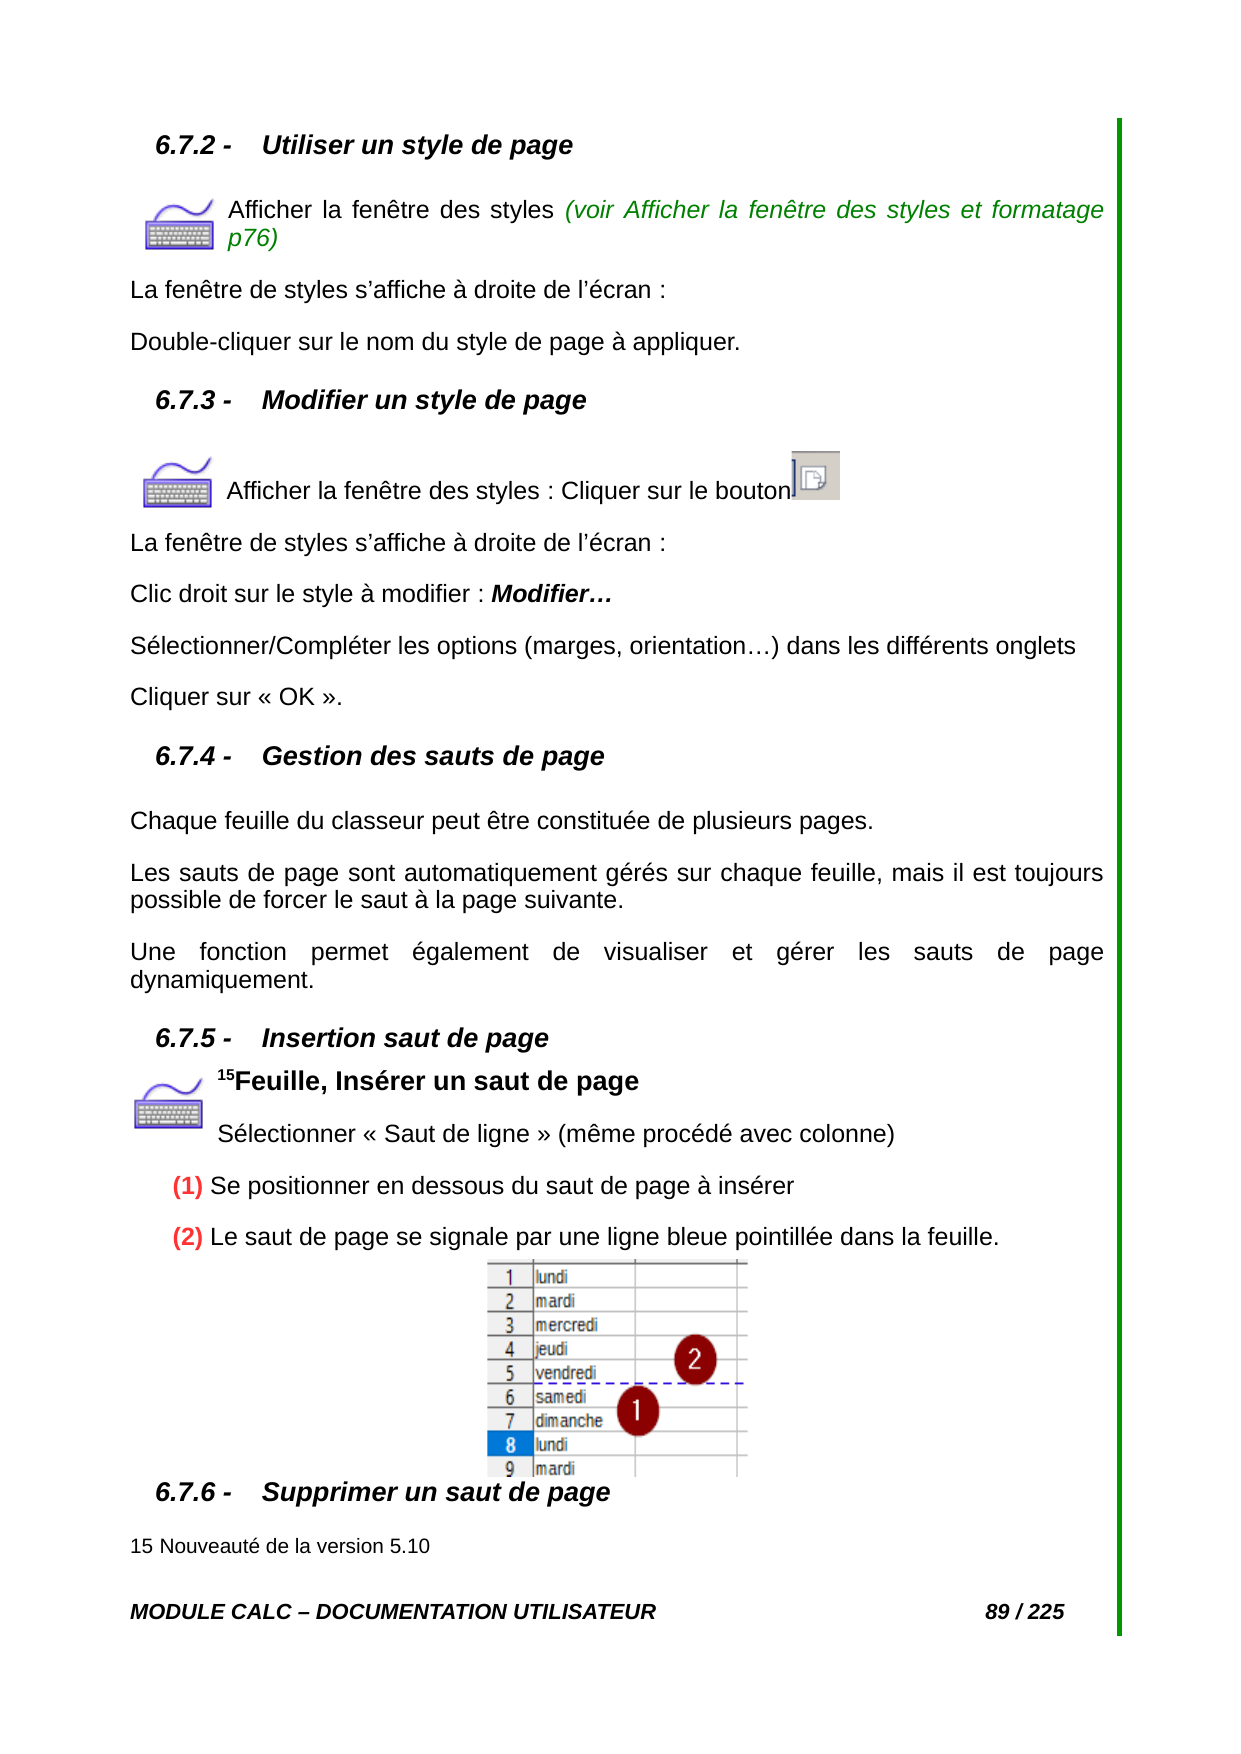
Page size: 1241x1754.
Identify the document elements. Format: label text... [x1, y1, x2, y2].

text Cliquer sur « OK ». [130, 683, 1105, 711]
text Feuille, Insérer un saut de page [130, 1066, 1105, 1096]
picture [141, 188, 217, 264]
text La fenêtre de styles s’affiche à droite de l’écran : [130, 528, 1105, 556]
text Une fonction permet également de visualiser et gérer les sauts de page dynamiquement. [130, 938, 1105, 994]
picture [139, 446, 215, 522]
text Nouveauté de la version 5.10 [130, 1534, 1105, 1558]
subtitle Gestion des sauts de page [155, 741, 1105, 771]
text Chaque feuille du classeur peut être constituée de plusieurs pages. [130, 807, 1105, 835]
subtitle Modifier un style de page [155, 385, 1105, 415]
picture [487, 1259, 748, 1477]
picture [791, 451, 840, 500]
text Afficher la fenêtre des styles : Cliquer sur le bouton [215, 451, 1105, 505]
text Les sauts de page sont automatiquement gérés sur chaque feuille, mais il est toujours possible de forcer le saut à la page suivante. [130, 858, 1105, 914]
text Clic droit sur le style à modifier : Modifier… [130, 580, 1105, 608]
text (1) Se positionner en dessous du saut de page à insérer [130, 1171, 1105, 1199]
text Double-cliquer sur le nom du style de page à appliquer. [130, 327, 1105, 355]
text (2) Le saut de page se signale par une ligne bleue pointillée dans la feuille. [130, 1223, 1105, 1251]
text Afficher la fenêtre des styles (voir Afficher la fenêtre des styles et formatage p76) [217, 196, 1105, 252]
text La fenêtre de styles s’affiche à droite de l’écran : [130, 276, 1105, 304]
text Sélectionner « Saut de ligne » (même procédé avec colonne) [130, 1120, 1105, 1148]
text Sélectionner/Compléter les options (marges, orientation…) dans les différents onglets [130, 632, 1105, 659]
subtitle Insertion saut de page [155, 1023, 1105, 1053]
picture [130, 1067, 206, 1143]
subtitle Utiliser un style de page [155, 130, 1105, 160]
subtitle Supprimer un saut de page [155, 1477, 1105, 1507]
